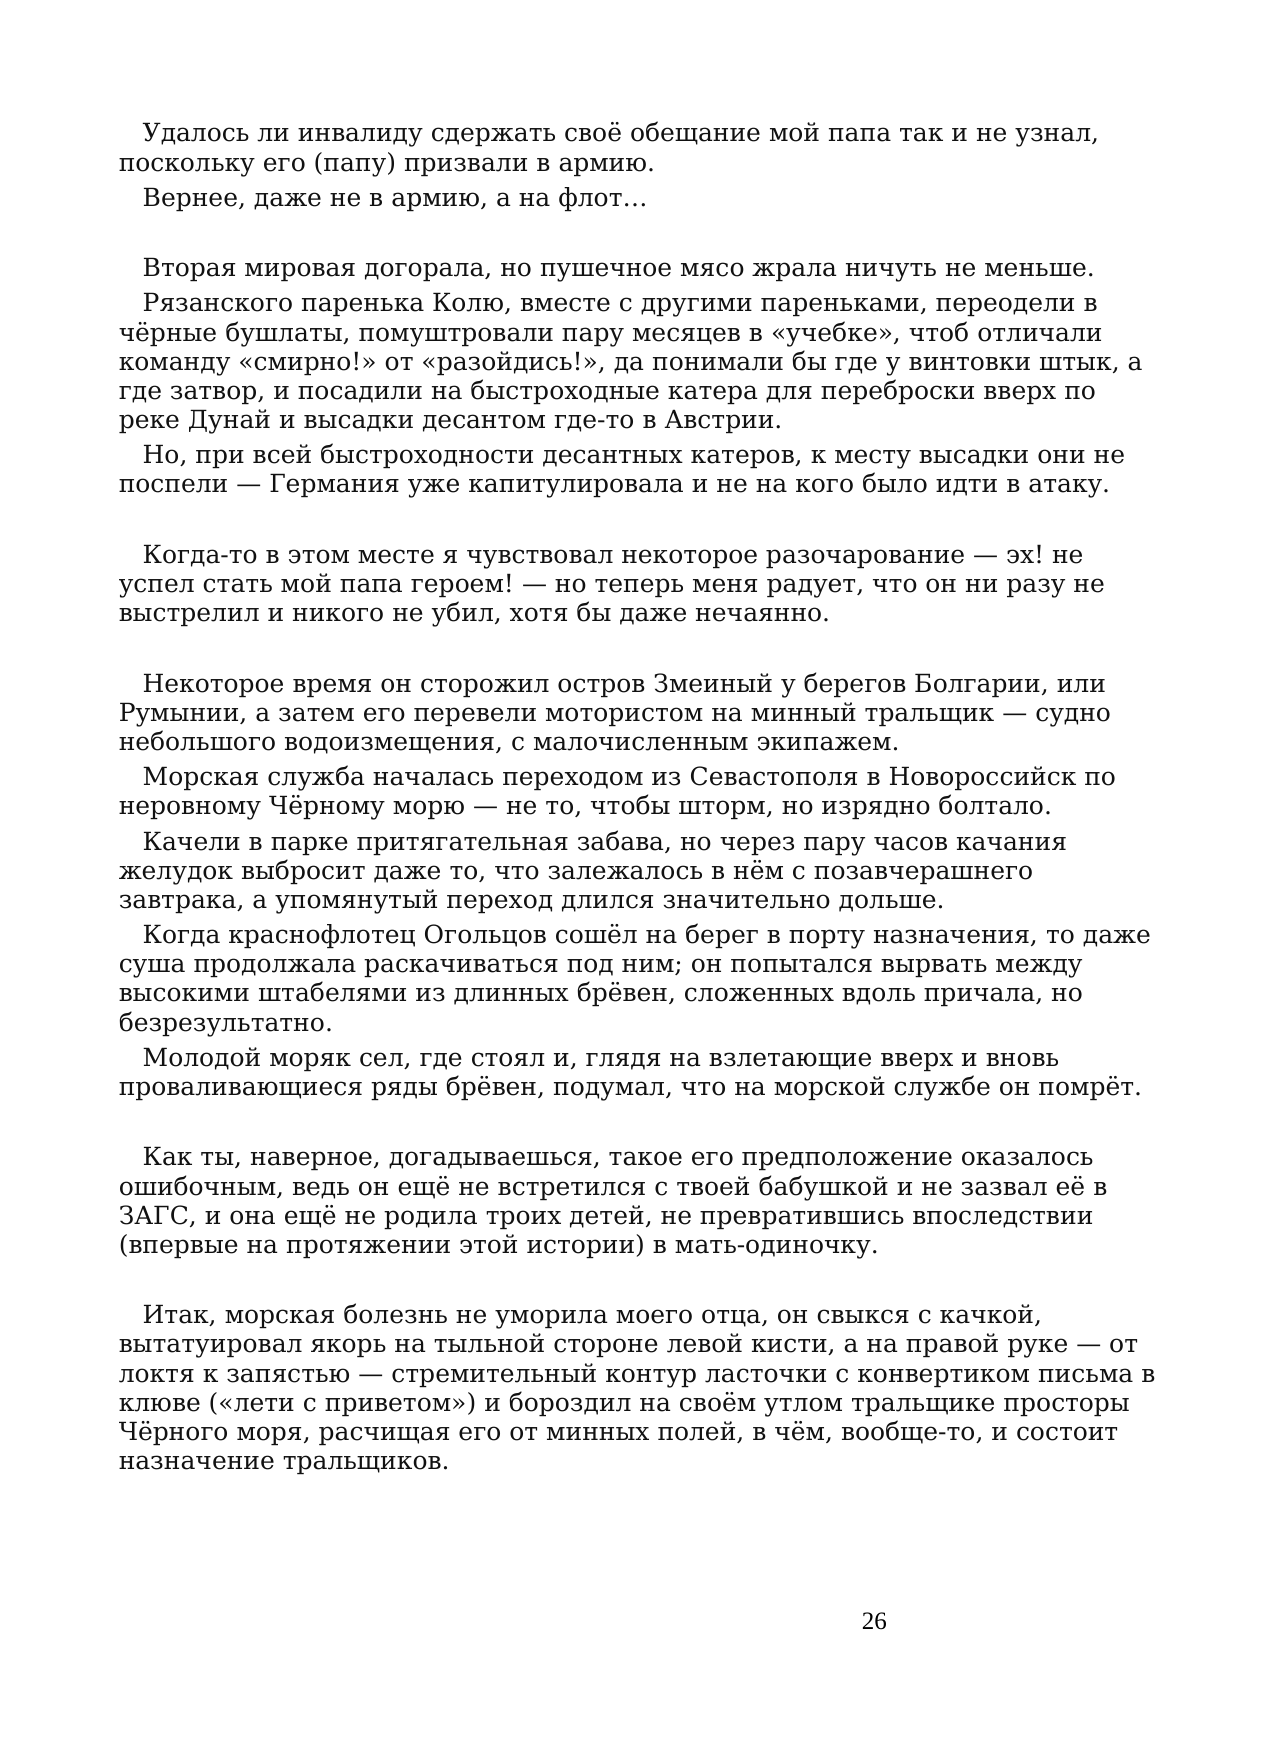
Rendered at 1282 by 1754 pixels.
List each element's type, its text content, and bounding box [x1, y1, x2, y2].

text Итак, морская болезнь не уморила моего отца, он свыкся с качкой, вытатуировал якорь на тыльной стороне левой кисти, а на правой руке — от локтя к запястью — стремительный контур ласточки с конвертиком письма в клюве («лети с приветом») и бороздил на своём утлом тральщике просторы Чёрного моря, расчищая его от минных полей, в чём, вообще-то, и состоит назначение тральщиков. [118, 1300, 1162, 1475]
text Когда-то в этом месте я чувствовал некоторое разочарование — эх! не успел стать мой папа героем! — но теперь меня радует, что он ни разу не выстрелил и никого не убил, хотя бы даже нечаянно. [118, 540, 1162, 627]
text Вернее, даже не в армию, а на флот… [118, 183, 1162, 212]
text Но, при всей быстроходности десантных катеров, к месту высадки они не поспели — Германия уже капитулировала и не на кого было идти в атаку. [118, 440, 1162, 499]
text Морская служба началась переходом из Севастополя в Новороссийск по неровному Чёрному морю — не то, чтобы шторм, но изрядно болтало. [118, 762, 1162, 821]
text Молодой моряк сел, где стоял и, глядя на взлетающие вверх и вновь проваливающиеся ряды брёвен, подумал, что на морской службе он помрёт. [118, 1043, 1162, 1101]
text Рязанского паренька Колю, вместе с другими пареньками, переодели в чёрные бушлаты, помуштровали пару месяцев в «учебке», чтоб отличали команду «смирно!» от «разойдись!», да понимали бы где у винтовки штык, а где затвор, и посадили на быстроходные катера для переброски вверх по реке Дунай и высадки десантом где-то в Австрии. [118, 288, 1162, 434]
text Вторая мировая догорала, но пушечное мясо жрала ничуть не меньше. [118, 253, 1162, 282]
text Некоторое время он сторожил остров Змеиный у берегов Болгарии, или Румынии, а затем его перевели мотористом на минный тральщик — судно небольшого водоизмещения, с малочисленным экипажем. [118, 669, 1162, 756]
text Качели в парке притягательная забава, но через пару часов качания желудок выбросит даже то, что залежалось в нём с позавчерашнего завтрака, а упомянутый переход длился значительно дольше. [118, 827, 1162, 914]
text Когда краснофлотец Огольцов сошёл на берег в порту назначения, то даже суша продолжала раскачиваться под ним; он попытался вырвать между высокими штабелями из длинных брёвен, сложенных вдоль причала, но безрезультатно. [118, 920, 1162, 1037]
text Удалось ли инвалиду сдержать своё обещание мой папа так и не узнал, поскольку его (папу) призвали в армию. [118, 118, 1162, 177]
text Как ты, наверное, догадываешься, такое его предположение оказалось ошибочным, ведь он ещё не встретился с твоей бабушкой и не зазвал её в ЗАГС, и она ещё не родила троих детей, не превратившись впоследствии (впервые на протяжении этой истории) в мать-одиночку. [118, 1142, 1162, 1259]
